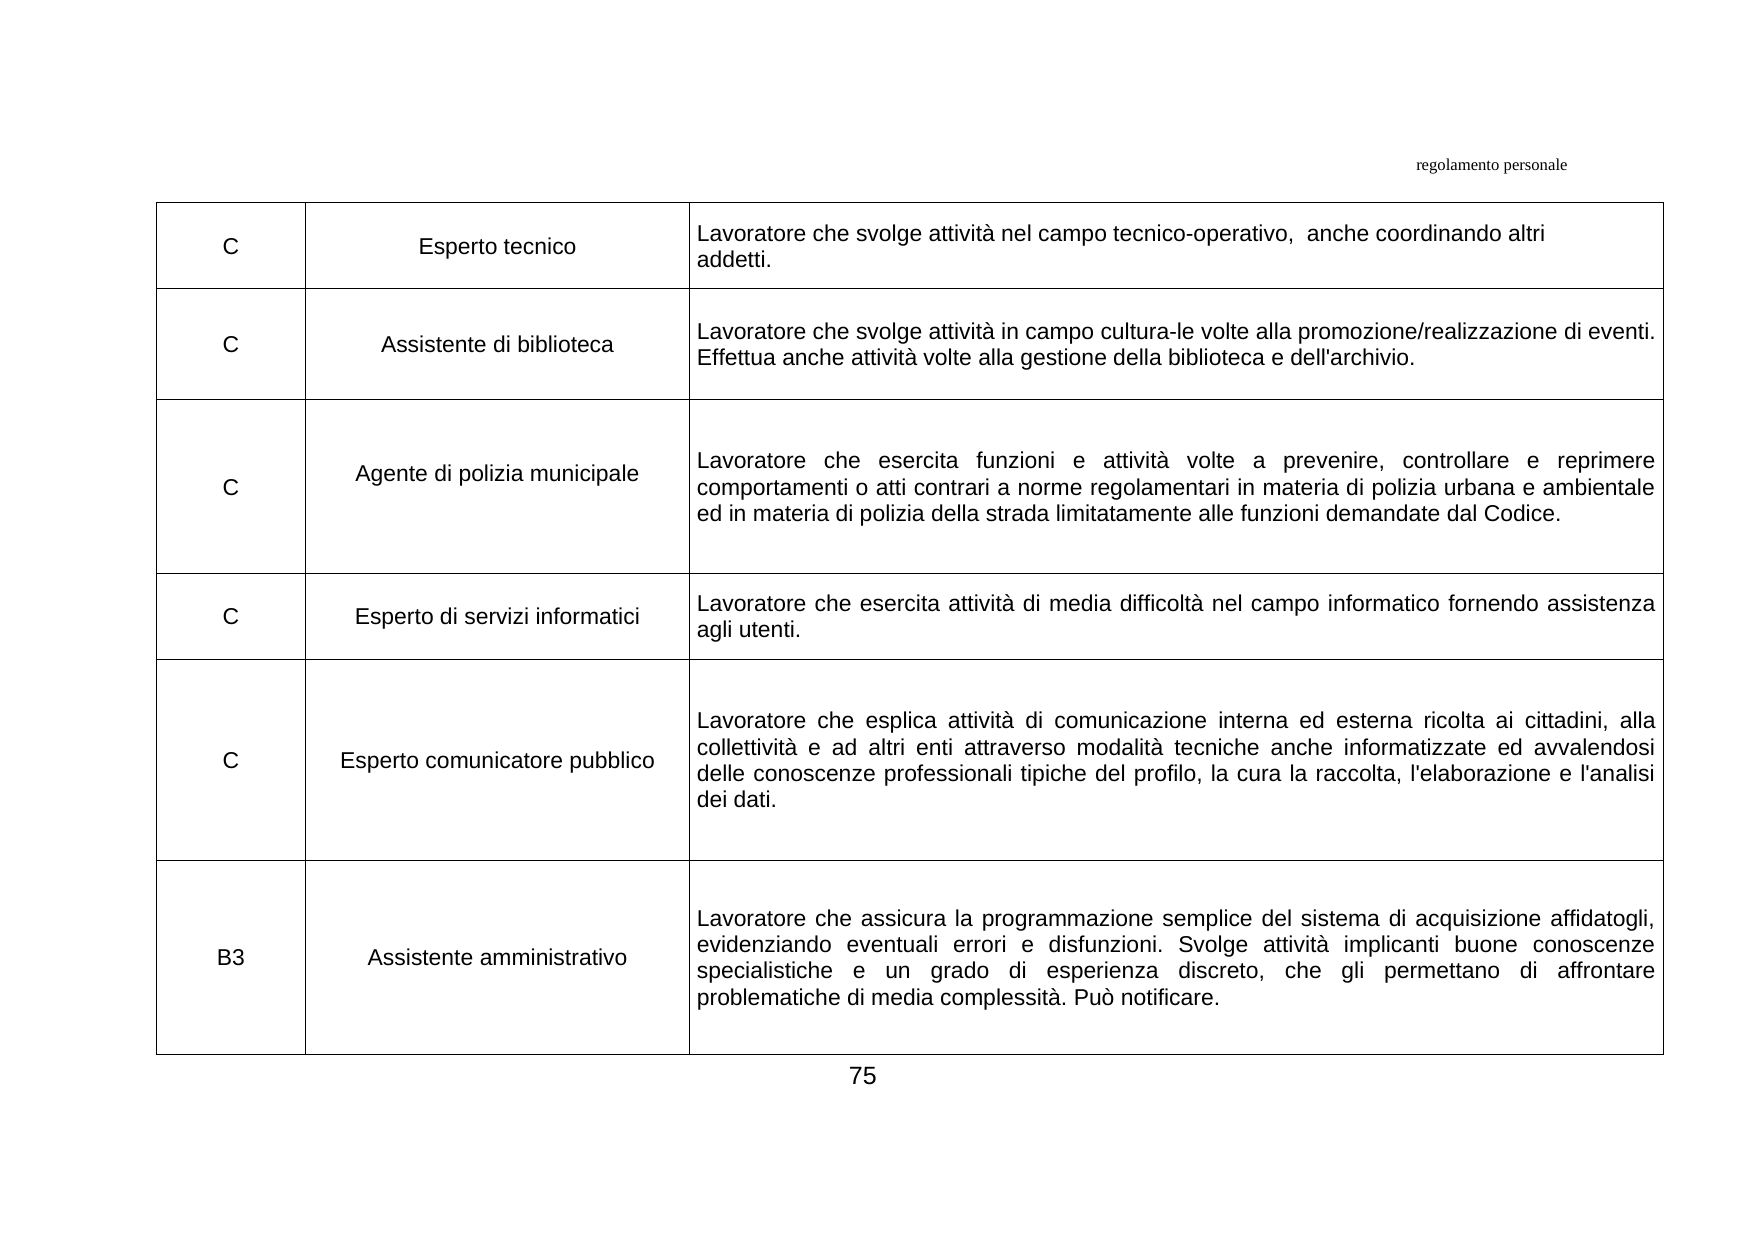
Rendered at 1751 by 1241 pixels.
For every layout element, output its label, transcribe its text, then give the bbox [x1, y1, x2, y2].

table_cell C [157, 574, 305, 659]
table_cell C [157, 203, 305, 288]
table_cell Esperto comunicatore pubblico [306, 660, 689, 860]
table_cell Esperto tecnico [306, 203, 689, 288]
table_cell Lavoratore che svolge attività in campo cultura-le volte alla promozione/realizzazione di eventi. Effettua anche attività volte alla gestione della biblioteca e dell'archivio. [690, 289, 1663, 399]
table_cell Lavoratore che esercita attività di media difficoltà nel campo informatico fornendo assistenza agli utenti. [690, 574, 1663, 659]
table_cell Assistente amministrativo [306, 861, 689, 1053]
table_cell C [157, 289, 305, 399]
table_cell Lavoratore che esplica attività di comunicazione interna ed esterna ricolta ai cittadini, alla collettività e ad altri enti attraverso modalità tecniche anche informatizzate ed avvalendosi delle conoscenze professionali tipiche del profilo, la cura la raccolta, l'elaborazione e l'analisi dei dati. [690, 660, 1663, 860]
table_cell B3 [157, 861, 305, 1053]
table_cell Lavoratore che svolge attività nel campo tecnico-operativo, anche coordinando altri addetti. [690, 203, 1663, 288]
table_cell Esperto di servizi informatici [306, 574, 689, 659]
table_cell Lavoratore che esercita funzioni e attività volte a prevenire, controllare e reprimere comportamenti o atti contrari a norme regolamentari in materia di polizia urbana e ambientale ed in materia di polizia della strada limitatamente alle funzioni demandate dal Codice. [690, 400, 1663, 573]
table_cell Lavoratore che assicura la programmazione semplice del sistema di acquisizione affidatogli, evidenziando eventuali errori e disfunzioni. Svolge attività implicanti buone conoscenze specialistiche e un grado di esperienza discreto, che gli permettano di affrontare problematiche di media complessità. Può notificare. [690, 861, 1663, 1053]
table_cell Assistente di biblioteca [306, 289, 689, 399]
table_cell C [157, 400, 305, 573]
table_cell Agente di polizia municipale [306, 400, 689, 573]
table_cell C [157, 660, 305, 860]
